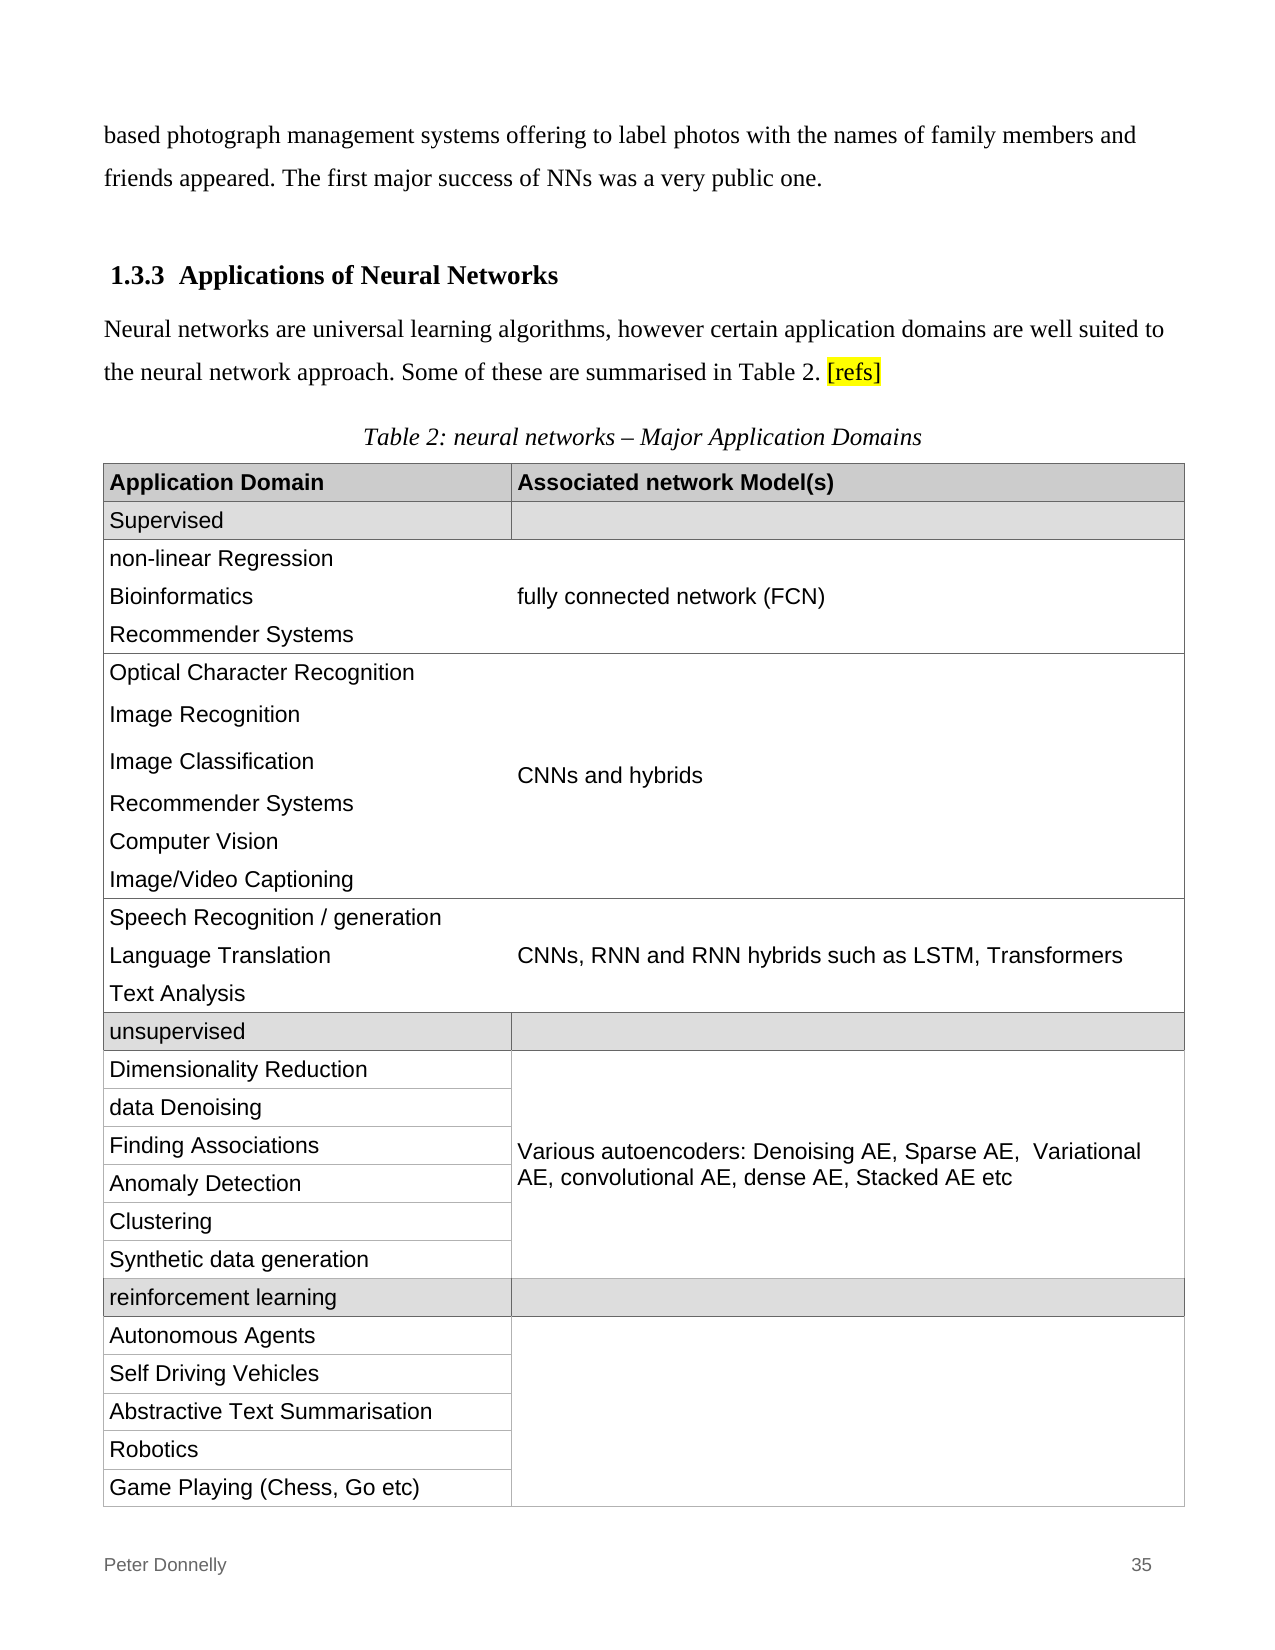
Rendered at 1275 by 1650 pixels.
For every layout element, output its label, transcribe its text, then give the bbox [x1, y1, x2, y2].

table_cell Various autoencoders: Denoising AE, Sparse AE, Variational AE, convolutional AE, dense AE, Stacked AE etc [512, 1051, 1184, 1278]
table_cell Anomaly Detection [104, 1165, 511, 1202]
table_cell Recommender Systems [104, 615, 511, 653]
table_cell Image/Video Captioning [104, 860, 511, 898]
table_cell Clustering [104, 1203, 511, 1240]
table_cell Text Analysis [104, 974, 511, 1012]
table_cell Synthetic data generation [104, 1241, 511, 1278]
table_cell unsupervised [104, 1013, 511, 1050]
text Neural networks are universal learning algorithms, however certain application domains are well suited to the neural network approach. Some of these are summarised in Table 2. [refs] [103, 314, 1181, 386]
table_cell Image Recognition [104, 691, 511, 737]
table_cell Dimensionality Reduction [104, 1051, 511, 1088]
table_cell Abstractive Text Summarisation [104, 1394, 511, 1430]
table_cell Finding Associations [104, 1127, 511, 1164]
table_cell Optical Character Recognition [104, 654, 511, 691]
table_cell Game Playing (Chess, Go etc) [104, 1470, 511, 1506]
table_cell Computer Vision [104, 822, 511, 860]
text based photograph management systems offering to label photos with the names of family members and friends appeared. The first major success of NNs was a very public one. [103, 120, 1181, 192]
table_cell Supervised [104, 502, 511, 539]
table_cell Speech Recognition / generation [104, 899, 511, 936]
table_cell fully connected network (FCN) [511, 540, 1184, 653]
table_cell CNNs and hybrids [511, 654, 1184, 898]
table_cell [512, 502, 1184, 539]
table_cell data Denoising [104, 1089, 511, 1126]
table_cell Robotics [104, 1431, 511, 1468]
table_header Associated network Model(s) [512, 464, 1184, 501]
table_cell reinforcement learning [104, 1279, 511, 1316]
text Table 2: neural networks – Major Application Domains [103, 422, 1181, 450]
table_cell Image Classification [104, 738, 511, 784]
table_cell Recommender Systems [104, 784, 511, 822]
table_cell [512, 1317, 1184, 1506]
table_cell [512, 1279, 1184, 1316]
table_cell Language Translation [104, 936, 511, 974]
table_cell non-linear Regression [104, 540, 511, 577]
table_cell Self Driving Vehicles [104, 1355, 511, 1392]
subtitle Applications of Neural Networks [103, 259, 1181, 290]
table_cell [512, 1013, 1184, 1050]
table_cell Autonomous Agents [104, 1317, 511, 1354]
table_header Application Domain [104, 464, 511, 501]
table_cell Bioinformatics [104, 577, 511, 615]
table_cell CNNs, RNN and RNN hybrids such as LSTM, Transformers [511, 899, 1184, 1012]
